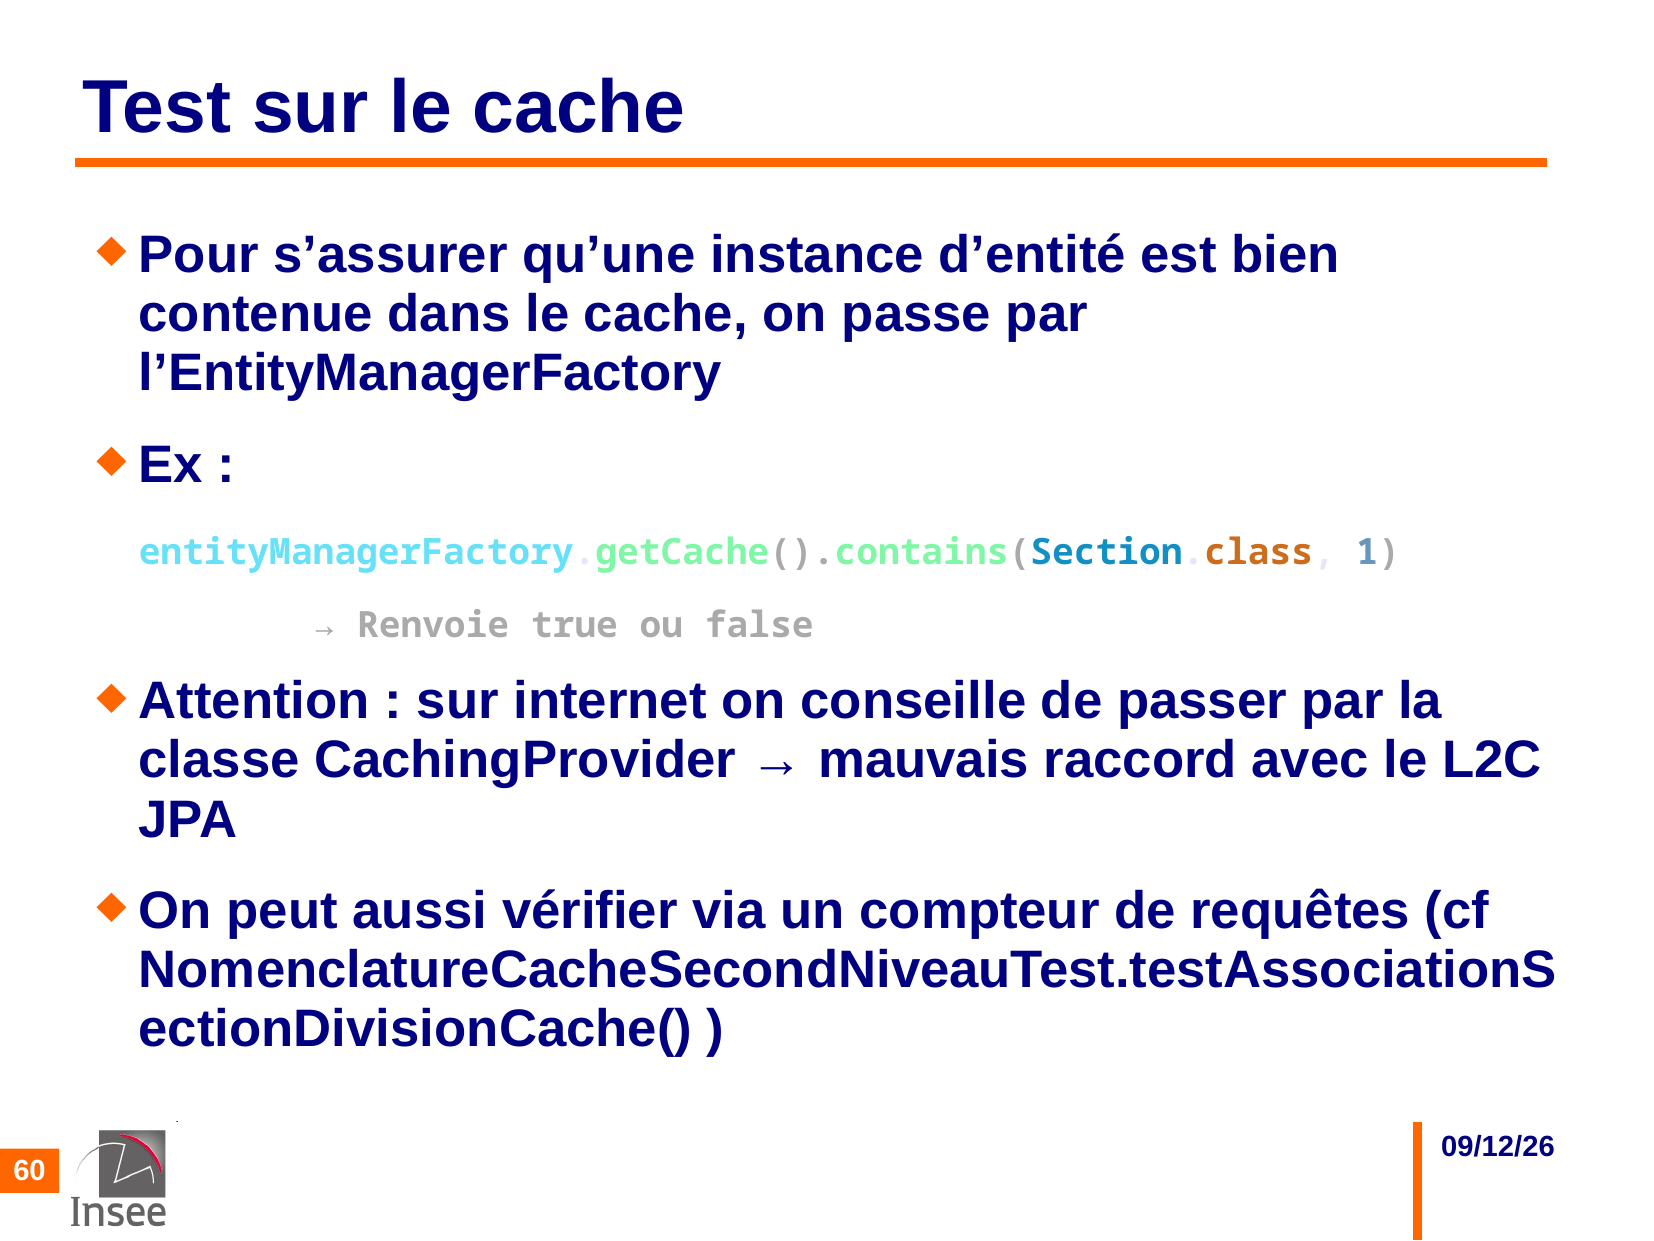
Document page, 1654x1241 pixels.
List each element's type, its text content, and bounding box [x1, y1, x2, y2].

list Pour s’assurer qu’une instance d’entité est bien contenue dans le cache, on passe par l’EntityManagerFactory Ex : entityManagerFactory.getCache().contains(Section.class, 1) → Renvoie true ou false Attention : sur internet on conseille de passer par la classe CachingProvider → mauvais raccord avec le L2C JPA On peut aussi vérifier via un compteur de requêtes (cf NomenclatureCacheSecondNiveauTest.testAssociationSectionDivisionCache() ) [82, 224, 1571, 1063]
title Test sur le cache [82, 49, 1619, 163]
picture [62, 1121, 178, 1241]
